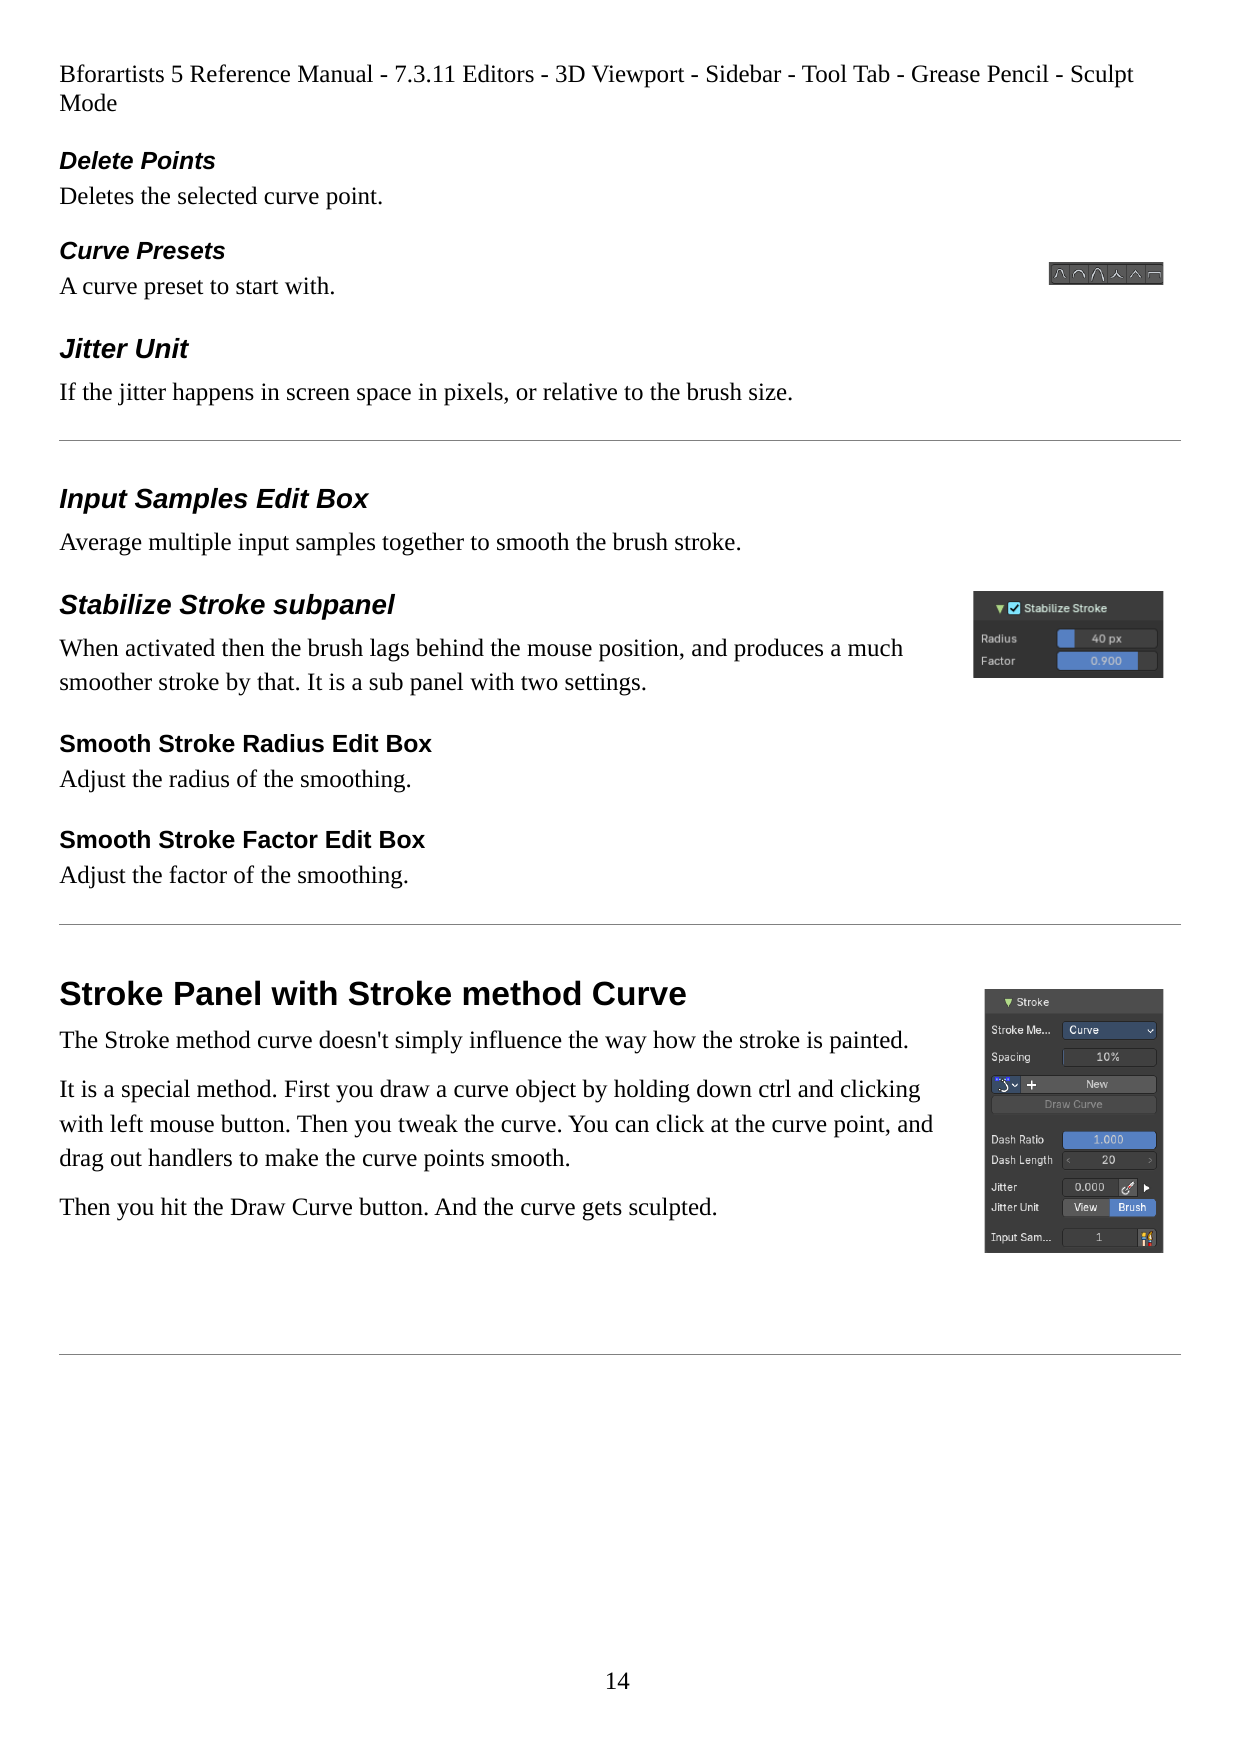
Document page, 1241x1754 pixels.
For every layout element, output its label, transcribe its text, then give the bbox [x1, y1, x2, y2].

subtitle Smooth Stroke Factor Edit Box [59, 825, 1181, 854]
text Deletes the selected curve point. [59, 181, 1181, 209]
subtitle Stroke Panel with Stroke method Curve [59, 974, 1181, 1013]
text The Stroke method curve doesn't simply influence the way how the stroke is painted. [59, 1025, 984, 1054]
text Average multiple input samples together to smooth the brush stroke. [59, 527, 1181, 556]
text Then you hit the Draw Curve button. And the curve gets sculpted. [59, 1192, 984, 1221]
text When activated then the brush lags behind the mouse position, and produces a much smoother stroke by that. It is a sub panel with two settings. [59, 633, 1181, 696]
text Adjust the radius of the smoothing. [59, 764, 1181, 792]
picture [1048, 262, 1164, 285]
subtitle Delete Points [59, 146, 1181, 174]
subtitle Input Samples Edit Box [59, 483, 1181, 514]
text A curve preset to start with. [59, 271, 1181, 300]
text If the jitter happens in screen space in pixels, or relative to the brush size. [59, 377, 1181, 406]
subtitle Curve Presets [59, 236, 1181, 265]
subtitle Stabilize Stroke subpanel [59, 588, 1181, 620]
subtitle Jitter Unit [59, 332, 1181, 364]
text Adjust the factor of the smoothing. [59, 860, 1181, 889]
picture [973, 591, 1164, 678]
text It is a special method. First you draw a curve object by holding down ctrl and clicking with left mouse button. Then you tweak the curve. You can click at the curve point, and drag out handlers to make the curve points smooth. [59, 1074, 984, 1172]
subtitle Smooth Stroke Radius Edit Box [59, 729, 1181, 757]
picture [984, 989, 1164, 1253]
